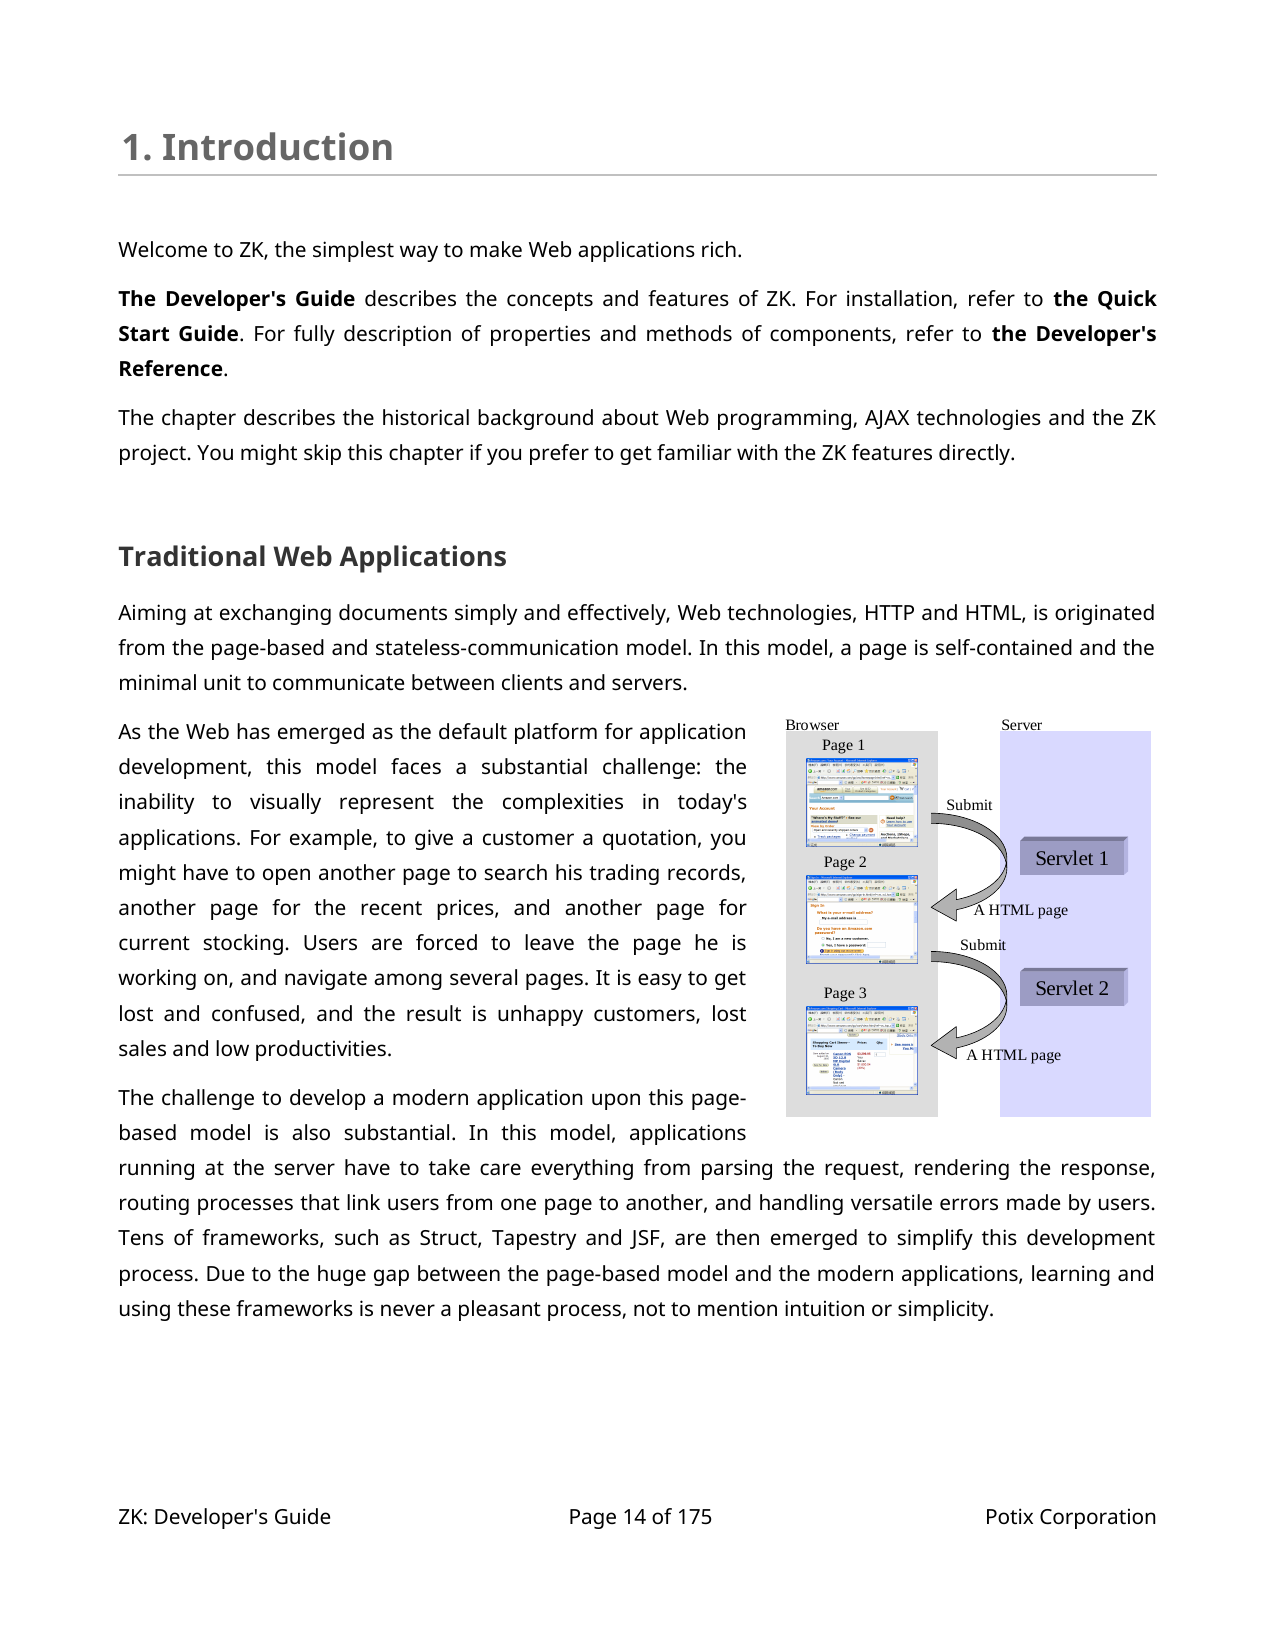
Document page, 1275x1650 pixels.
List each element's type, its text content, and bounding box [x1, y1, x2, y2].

subtitle Traditional Web Applications [118, 537, 1157, 574]
text Welcome to ZK, the simplest way to make Web applications rich. [118, 235, 1157, 263]
text The challenge to develop a modern application upon this page-based model is also substantial. In this model, applications running at the server have to take care everything from parsing the request, rendering the response, routing processes that link users from one page to another, and handling versatile errors made by users. Tens of frameworks, such as Struct, Tapestry and JSF, are then emerged to simplify this development process. Due to the huge gap between the page-based model and the modern applications, learning and using these frameworks is never a pleasant process, not to mention intuition or simplicity. [118, 1083, 1157, 1322]
text As the Web has emerged as the default platform for application development, this model faces a substantial challenge: the inability to visually represent the complexities in today's applications. For example, to give a customer a quotation, you might have to open another page to search his trading records, another page for the recent prices, and another page for current stocking. Users are forced to leave the page he is working on, and navigate among several pages. It is easy to get lost and confused, and the result is unhappy customers, lost sales and low productivities. [118, 717, 1157, 1062]
subtitle 1. Introduction [118, 118, 1157, 174]
text The chapter describes the historical background about Web programming, AJAX technologies and the ZK project. You might skip this chapter if you prefer to get familiar with the ZK features directly. [118, 403, 1157, 466]
text Aiming at exchanging documents simply and effectively, Web technologies, HTTP and HTML, is originated from the page-based and stateless-communication model. In this model, a page is self-contained and the minimal unit to communicate between clients and servers. [118, 598, 1157, 696]
text The Developer's Guide describes the concepts and features of ZK. For installation, refer to the Quick Start Guide. For fully description of properties and methods of components, refer to the Developer's Reference. [118, 284, 1157, 382]
